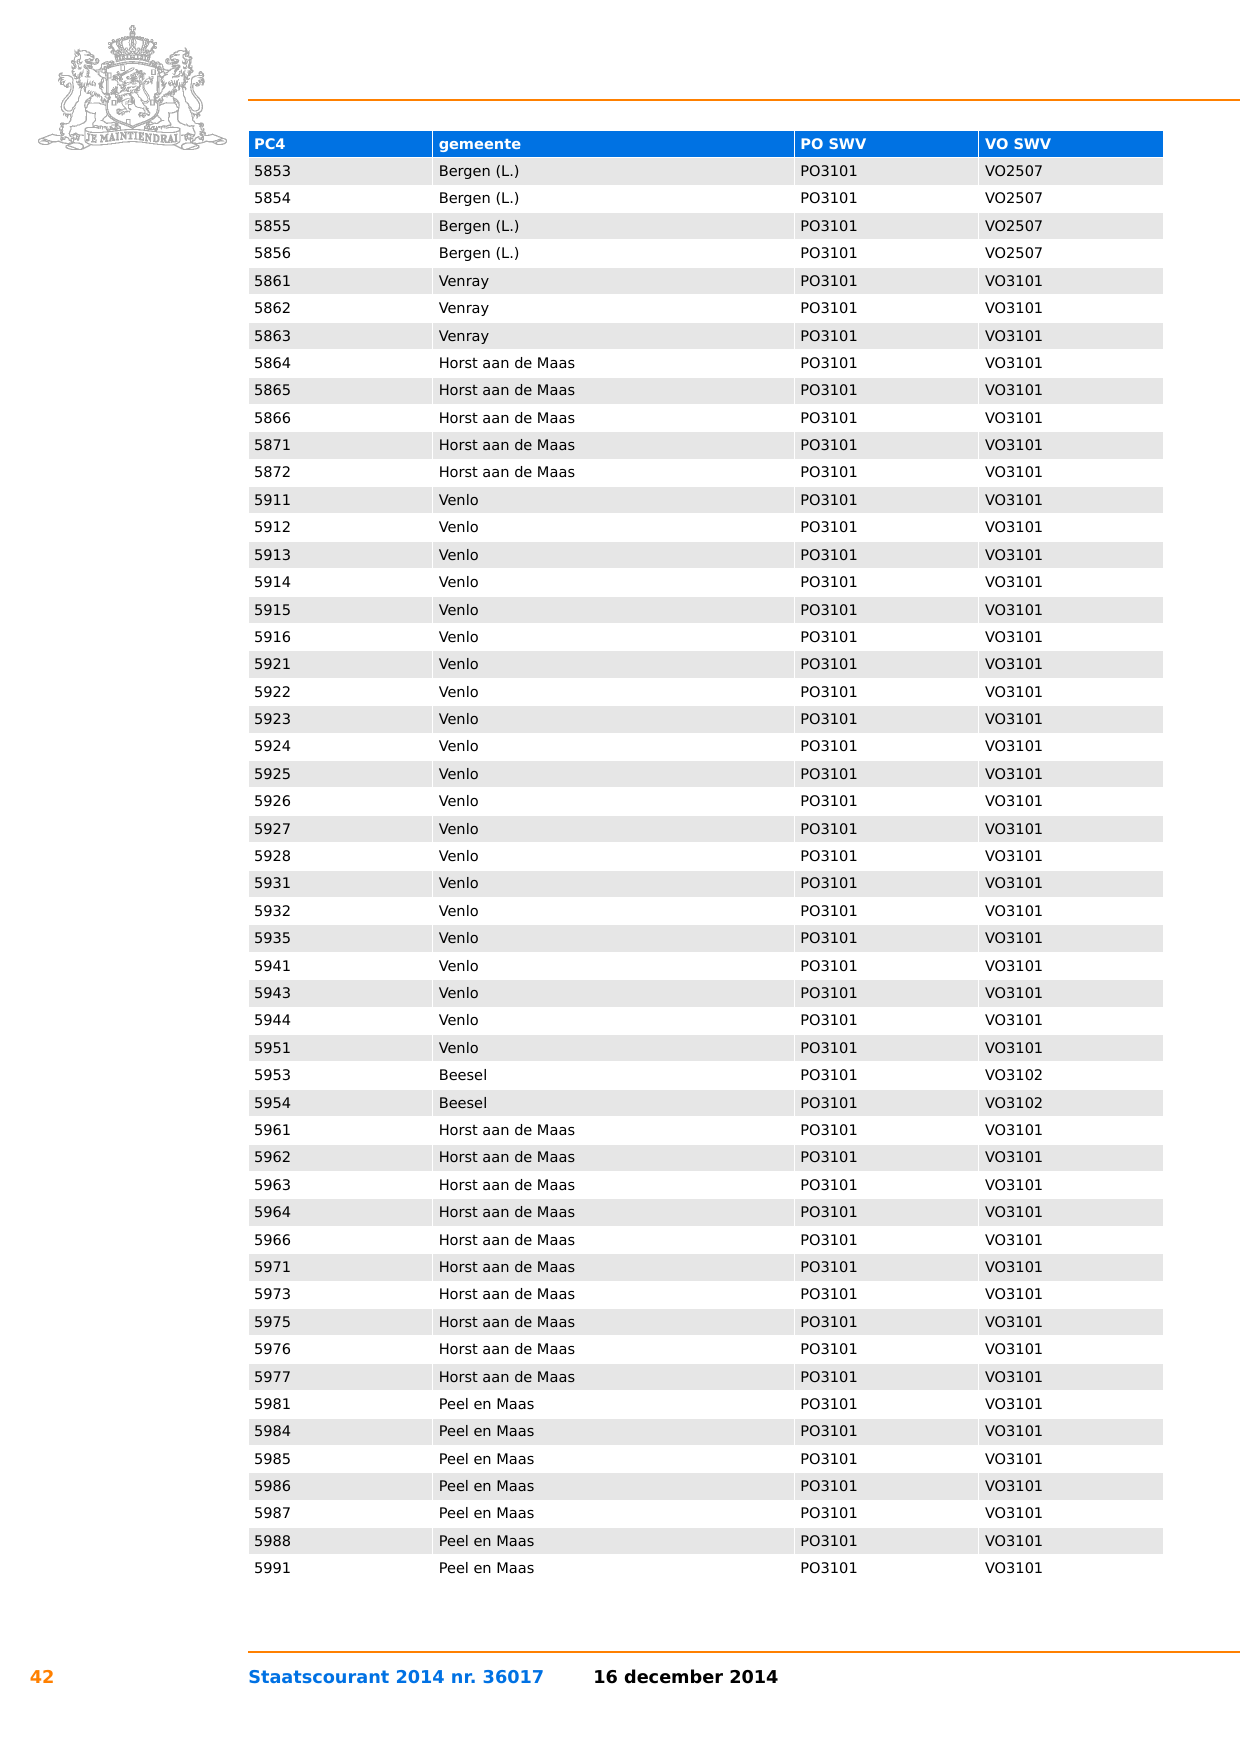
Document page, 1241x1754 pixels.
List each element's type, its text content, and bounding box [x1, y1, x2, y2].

table_cell 5976 [249, 1336, 432, 1363]
table_cell Venlo [433, 515, 794, 541]
table_cell Venlo [433, 651, 794, 678]
table_cell Peel en Maas [433, 1419, 794, 1445]
table_cell VO3101 [979, 1227, 1163, 1253]
table_header PC4 [249, 131, 432, 157]
table_cell 5988 [249, 1528, 432, 1554]
table_cell PO3101 [795, 734, 978, 760]
table_cell 5871 [249, 432, 432, 459]
table_header VO SWV [979, 131, 1163, 157]
table_cell 5865 [249, 378, 432, 404]
table_cell VO3102 [979, 1090, 1163, 1116]
table_cell PO3101 [795, 1556, 978, 1582]
table_cell PO3101 [795, 1391, 978, 1417]
table_cell PO3101 [795, 295, 978, 322]
table_cell Venlo [433, 624, 794, 650]
table_cell Horst aan de Maas [433, 378, 794, 404]
table_cell 5853 [249, 158, 432, 185]
picture [38, 25, 227, 150]
table_cell VO3101 [979, 1282, 1163, 1308]
table_cell VO3101 [979, 980, 1163, 1007]
table_cell Venray [433, 268, 794, 294]
table_cell PO3101 [795, 350, 978, 376]
table_cell VO3101 [979, 350, 1163, 376]
table_cell Venlo [433, 925, 794, 952]
table_cell PO3101 [795, 569, 978, 596]
table_cell Venlo [433, 569, 794, 596]
table_cell VO3101 [979, 597, 1163, 623]
table_cell Venray [433, 295, 794, 322]
table_cell 5911 [249, 487, 432, 513]
table_cell VO3101 [979, 1446, 1163, 1472]
table_cell 5987 [249, 1501, 432, 1527]
table_cell PO3101 [795, 1446, 978, 1472]
table_cell VO3102 [979, 1063, 1163, 1089]
table_cell PO3101 [795, 1528, 978, 1554]
table_cell PO3101 [795, 186, 978, 212]
table_cell PO3101 [795, 624, 978, 650]
table_cell Venlo [433, 871, 794, 897]
table_cell Venlo [433, 706, 794, 733]
table_cell VO3101 [979, 816, 1163, 842]
table_cell PO3101 [795, 1117, 978, 1143]
table_cell PO3101 [795, 1063, 978, 1089]
table_cell Venlo [433, 1008, 794, 1034]
table_cell PO3101 [795, 871, 978, 897]
table_cell PO3101 [795, 1145, 978, 1171]
table_cell PO3101 [795, 1254, 978, 1281]
table_cell Peel en Maas [433, 1556, 794, 1582]
table_cell 5861 [249, 268, 432, 294]
table_cell VO3101 [979, 1008, 1163, 1034]
table_cell VO3101 [979, 1035, 1163, 1061]
table_cell Venlo [433, 789, 794, 815]
table_cell PO3101 [795, 378, 978, 404]
table_cell Beesel [433, 1063, 794, 1089]
table_header gemeente [433, 131, 794, 157]
table_cell 5927 [249, 816, 432, 842]
table_cell PO3101 [795, 843, 978, 869]
table_cell Peel en Maas [433, 1473, 794, 1500]
table_cell 5991 [249, 1556, 432, 1582]
table_cell VO3101 [979, 1336, 1163, 1363]
table_cell 5926 [249, 789, 432, 815]
table_cell 5971 [249, 1254, 432, 1281]
table_cell Venlo [433, 542, 794, 568]
table_cell VO3101 [979, 789, 1163, 815]
table_cell VO3101 [979, 460, 1163, 486]
table_cell PO3101 [795, 542, 978, 568]
table_cell PO3101 [795, 1090, 978, 1116]
table_cell Venlo [433, 679, 794, 705]
table_cell Horst aan de Maas [433, 1117, 794, 1143]
table_cell 5872 [249, 460, 432, 486]
table_cell PO3101 [795, 1199, 978, 1226]
table_cell VO3101 [979, 1117, 1163, 1143]
table_cell Venlo [433, 597, 794, 623]
table_cell PO3101 [795, 1309, 978, 1335]
table_cell VO3101 [979, 1556, 1163, 1582]
table_cell PO3101 [795, 925, 978, 952]
table_cell 5922 [249, 679, 432, 705]
table_cell 5921 [249, 651, 432, 678]
table_cell Venlo [433, 953, 794, 979]
table_cell VO3101 [979, 1364, 1163, 1390]
table_cell VO2507 [979, 241, 1163, 267]
table_cell VO3101 [979, 569, 1163, 596]
table_cell 5941 [249, 953, 432, 979]
table_cell Peel en Maas [433, 1391, 794, 1417]
table_cell PO3101 [795, 651, 978, 678]
table_header PO SWV [795, 131, 978, 157]
table_cell PO3101 [795, 460, 978, 486]
table_cell Venlo [433, 843, 794, 869]
table_cell PO3101 [795, 816, 978, 842]
table_cell VO3101 [979, 323, 1163, 349]
table_cell PO3101 [795, 980, 978, 1007]
table_cell 5961 [249, 1117, 432, 1143]
table_cell Venlo [433, 487, 794, 513]
table_cell VO3101 [979, 624, 1163, 650]
table_cell 5986 [249, 1473, 432, 1500]
table_cell 5953 [249, 1063, 432, 1089]
table_cell VO3101 [979, 871, 1163, 897]
table_cell PO3101 [795, 1227, 978, 1253]
table_cell PO3101 [795, 1364, 978, 1390]
table_cell 5862 [249, 295, 432, 322]
table_cell VO3101 [979, 487, 1163, 513]
table_cell 5935 [249, 925, 432, 952]
table_cell 5944 [249, 1008, 432, 1034]
table_cell 5985 [249, 1446, 432, 1472]
table_cell VO3101 [979, 1473, 1163, 1500]
table_cell PO3101 [795, 898, 978, 924]
table_cell 5854 [249, 186, 432, 212]
table_cell PO3101 [795, 953, 978, 979]
table_cell VO3101 [979, 1199, 1163, 1226]
table_cell Venlo [433, 734, 794, 760]
table_cell Horst aan de Maas [433, 1364, 794, 1390]
table_cell 5923 [249, 706, 432, 733]
table_cell 5964 [249, 1199, 432, 1226]
table_cell Horst aan de Maas [433, 460, 794, 486]
table_cell Bergen (L.) [433, 158, 794, 185]
table_cell PO3101 [795, 268, 978, 294]
table_cell PO3101 [795, 1282, 978, 1308]
table_cell Bergen (L.) [433, 213, 794, 239]
table_cell Bergen (L.) [433, 241, 794, 267]
table_cell Horst aan de Maas [433, 1309, 794, 1335]
table_cell VO3101 [979, 1501, 1163, 1527]
table_cell PO3101 [795, 241, 978, 267]
table_cell VO3101 [979, 843, 1163, 869]
table_cell 5981 [249, 1391, 432, 1417]
table_cell 5973 [249, 1282, 432, 1308]
table_cell PO3101 [795, 158, 978, 185]
table_cell VO3101 [979, 706, 1163, 733]
table_cell PO3101 [795, 706, 978, 733]
table_cell 5924 [249, 734, 432, 760]
table_cell Beesel [433, 1090, 794, 1116]
table_cell Horst aan de Maas [433, 1254, 794, 1281]
table_cell VO3101 [979, 679, 1163, 705]
table_cell Venlo [433, 898, 794, 924]
table_cell 5984 [249, 1419, 432, 1445]
table_cell 5866 [249, 405, 432, 431]
table_cell Peel en Maas [433, 1501, 794, 1527]
table_cell VO3101 [979, 295, 1163, 322]
table_cell VO3101 [979, 268, 1163, 294]
table_cell VO3101 [979, 378, 1163, 404]
table_cell Venlo [433, 761, 794, 787]
table_cell VO2507 [979, 186, 1163, 212]
table_cell 5966 [249, 1227, 432, 1253]
table_cell VO3101 [979, 734, 1163, 760]
table_cell 5943 [249, 980, 432, 1007]
table_cell VO3101 [979, 651, 1163, 678]
table_cell Horst aan de Maas [433, 1145, 794, 1171]
table_cell Horst aan de Maas [433, 1282, 794, 1308]
table_cell Horst aan de Maas [433, 350, 794, 376]
table_cell Horst aan de Maas [433, 432, 794, 459]
table_cell 5855 [249, 213, 432, 239]
table_cell PO3101 [795, 487, 978, 513]
table_cell 5856 [249, 241, 432, 267]
table_cell VO3101 [979, 1391, 1163, 1417]
table_cell VO2507 [979, 158, 1163, 185]
table_cell VO3101 [979, 1172, 1163, 1198]
table_cell VO2507 [979, 213, 1163, 239]
table_cell 5913 [249, 542, 432, 568]
table_cell Horst aan de Maas [433, 1227, 794, 1253]
table_cell 5916 [249, 624, 432, 650]
table_cell 5925 [249, 761, 432, 787]
table_cell VO3101 [979, 1528, 1163, 1554]
table_cell PO3101 [795, 1419, 978, 1445]
table_cell Horst aan de Maas [433, 405, 794, 431]
table_cell PO3101 [795, 515, 978, 541]
table_cell PO3101 [795, 761, 978, 787]
table_cell 5962 [249, 1145, 432, 1171]
table_cell 5931 [249, 871, 432, 897]
table_cell VO3101 [979, 1419, 1163, 1445]
table_cell PO3101 [795, 1035, 978, 1061]
table_cell PO3101 [795, 213, 978, 239]
table_cell 5954 [249, 1090, 432, 1116]
table_cell 5864 [249, 350, 432, 376]
table_cell 5928 [249, 843, 432, 869]
table_cell 5975 [249, 1309, 432, 1335]
table_cell 5912 [249, 515, 432, 541]
table_cell PO3101 [795, 405, 978, 431]
table_cell Horst aan de Maas [433, 1336, 794, 1363]
table_cell PO3101 [795, 597, 978, 623]
table_cell PO3101 [795, 1172, 978, 1198]
table_cell PO3101 [795, 1008, 978, 1034]
table_cell PO3101 [795, 679, 978, 705]
table_cell VO3101 [979, 1309, 1163, 1335]
table_cell Horst aan de Maas [433, 1172, 794, 1198]
table_cell Bergen (L.) [433, 186, 794, 212]
table_cell VO3101 [979, 432, 1163, 459]
table_cell VO3101 [979, 953, 1163, 979]
table_cell PO3101 [795, 1501, 978, 1527]
table_cell Venray [433, 323, 794, 349]
table_cell VO3101 [979, 542, 1163, 568]
table_cell PO3101 [795, 789, 978, 815]
table_cell PO3101 [795, 323, 978, 349]
table_cell 5963 [249, 1172, 432, 1198]
table_cell PO3101 [795, 1473, 978, 1500]
table_cell 5932 [249, 898, 432, 924]
table_cell Peel en Maas [433, 1528, 794, 1554]
table_cell Venlo [433, 1035, 794, 1061]
table_cell Venlo [433, 816, 794, 842]
table_cell 5977 [249, 1364, 432, 1390]
table_cell Horst aan de Maas [433, 1199, 794, 1226]
table_cell 5915 [249, 597, 432, 623]
table_cell Venlo [433, 980, 794, 1007]
table_cell VO3101 [979, 405, 1163, 431]
table_cell Peel en Maas [433, 1446, 794, 1472]
table_cell VO3101 [979, 1145, 1163, 1171]
table_cell PO3101 [795, 432, 978, 459]
table_cell 5951 [249, 1035, 432, 1061]
table_cell VO3101 [979, 1254, 1163, 1281]
table_cell VO3101 [979, 515, 1163, 541]
table_cell 5863 [249, 323, 432, 349]
table_cell PO3101 [795, 1336, 978, 1363]
table_cell VO3101 [979, 761, 1163, 787]
table_cell VO3101 [979, 925, 1163, 952]
table_cell VO3101 [979, 898, 1163, 924]
table_cell 5914 [249, 569, 432, 596]
